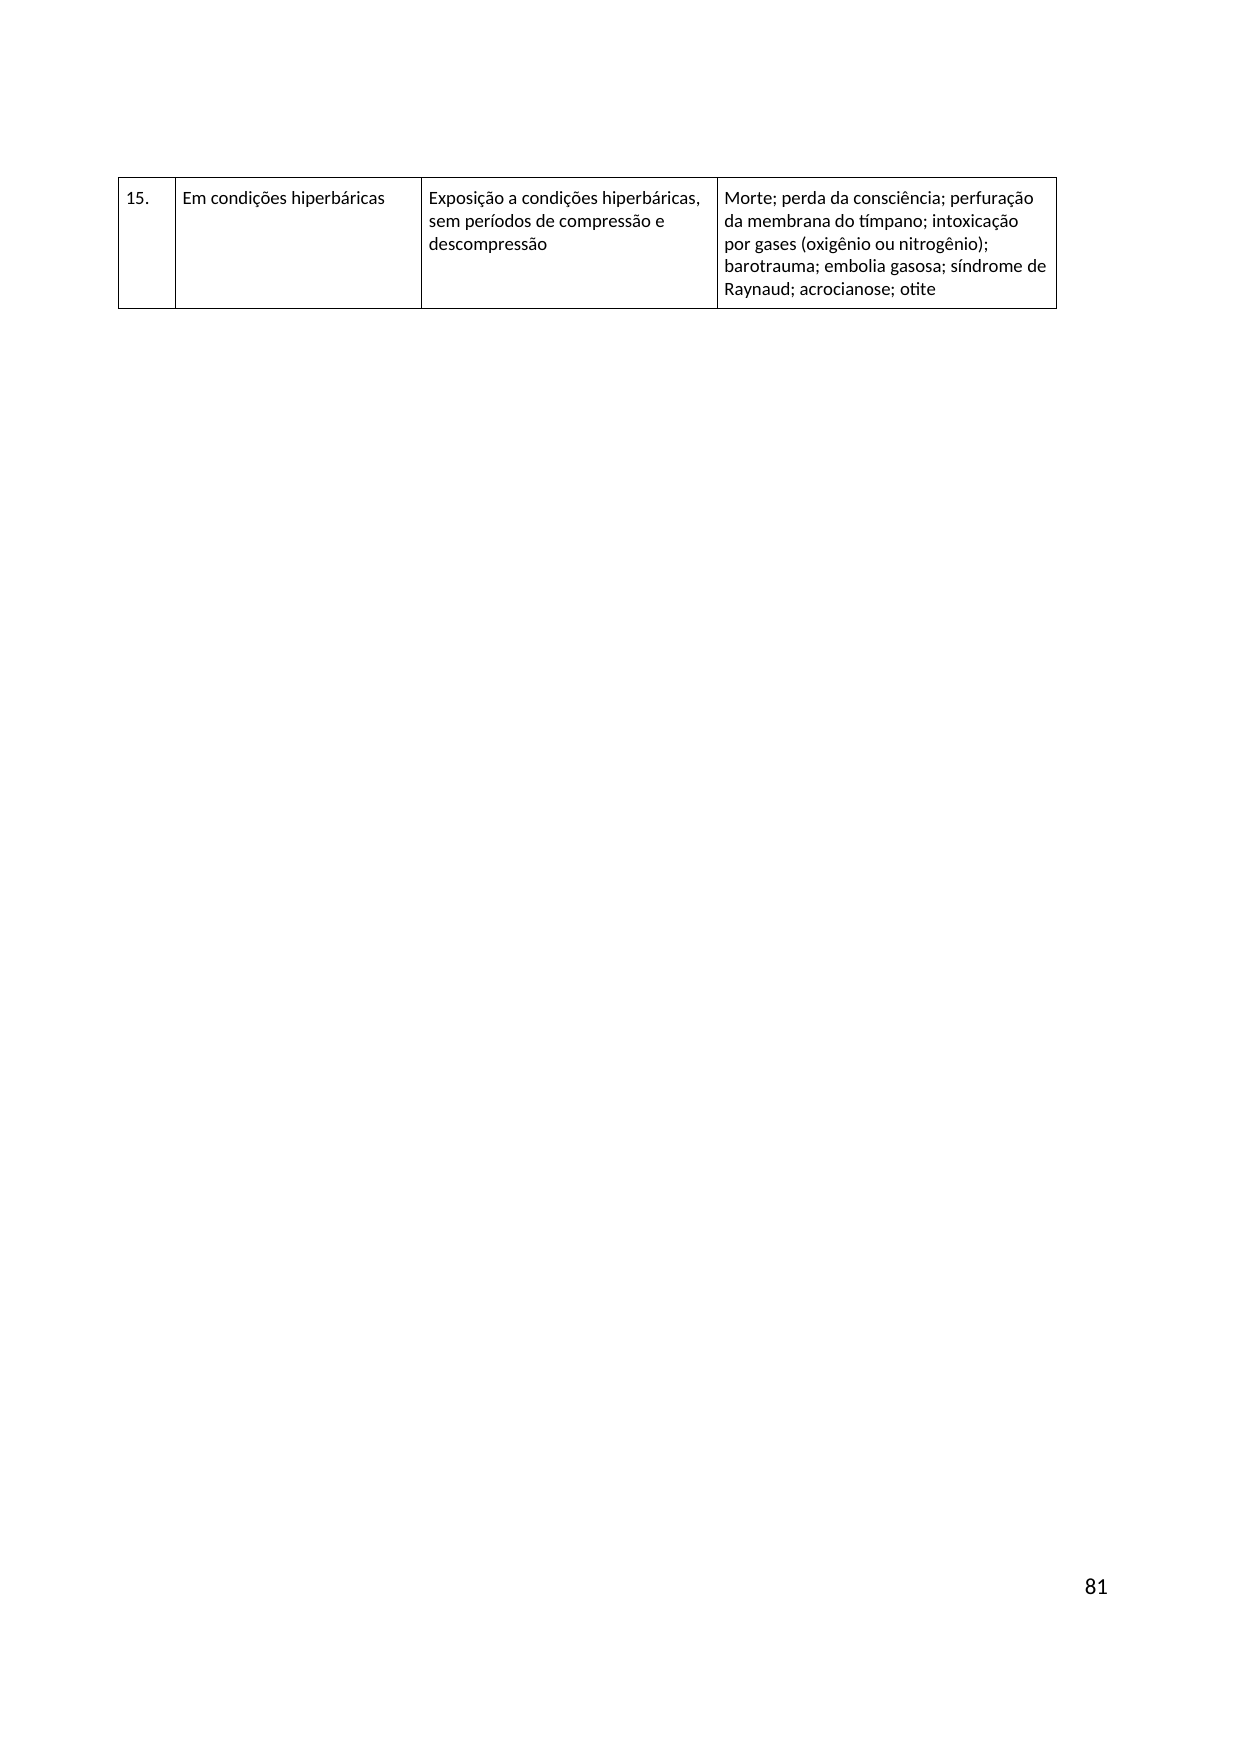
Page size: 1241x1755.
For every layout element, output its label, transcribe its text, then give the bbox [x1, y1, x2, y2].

table_cell 15. [119, 178, 175, 308]
table_cell Em condições hiperbáricas [176, 178, 421, 308]
table_cell Exposição a condições hiperbáricas, sem períodos de compressão e descompressão [422, 178, 717, 308]
table_cell Morte; perda da consciência; perfuração da membrana do tímpano; intoxicação por gases (oxigênio ou nitrogênio); barotrauma; embolia gasosa; síndrome de Raynaud; acrocianose; otite [718, 178, 1056, 308]
